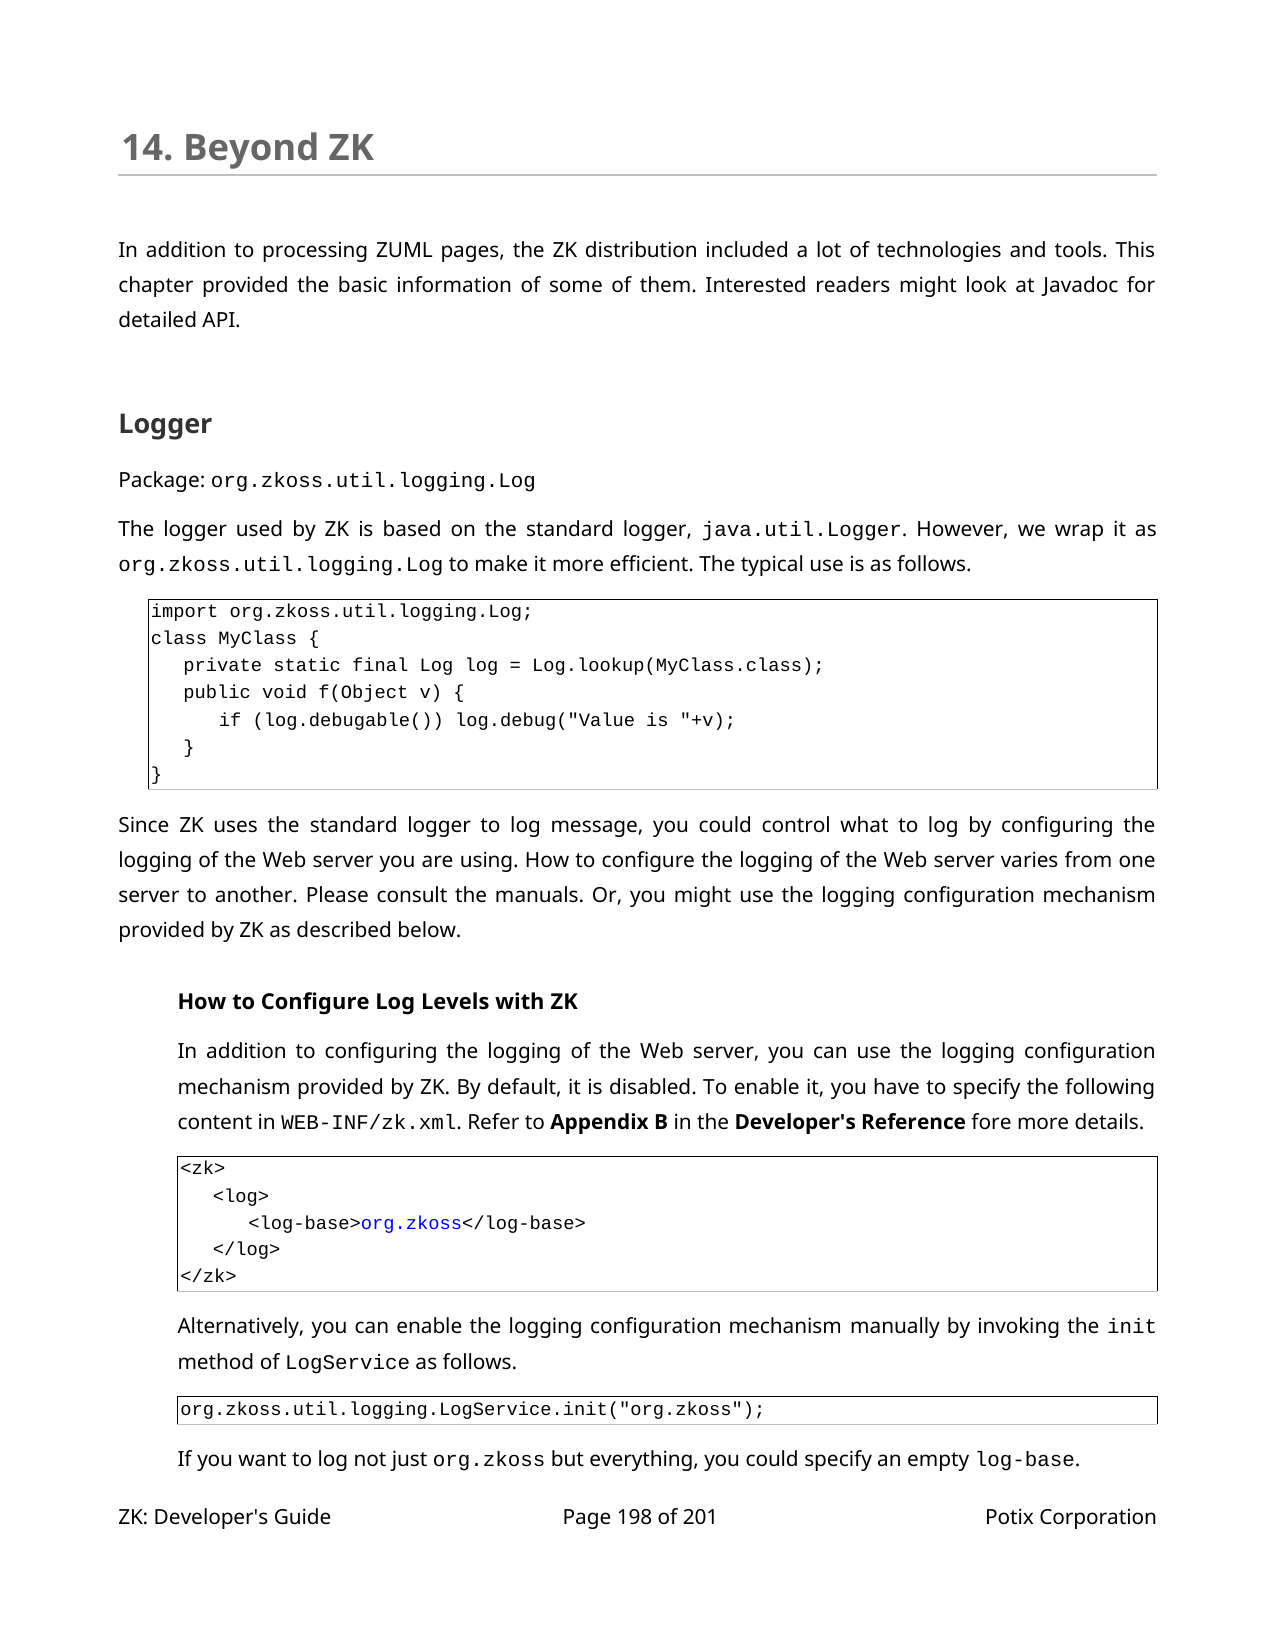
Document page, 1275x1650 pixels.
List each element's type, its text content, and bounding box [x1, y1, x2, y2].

text Package: org.zkoss.util.logging.Log [118, 465, 1157, 493]
subtitle How to Configure Log Levels with ZK [177, 986, 1157, 1016]
text <log-base>org.zkoss</log-base> </log> </zk> [178, 1211, 1157, 1291]
text In addition to configuring the logging of the Web server, you can use the logging configuration mechanism provided by ZK. By default, it is disabled. To enable it, you have to specify the following content in WEB-INF/zk.xml. Refer to Appendix B in the Developer's Reference fore more details. [177, 1037, 1157, 1136]
text Since ZK uses the standard logger to log message, you could control what to log by configuring the logging of the Web server you are using. How to configure the logging of the Web server varies from one server to another. Please consult the manuals. Or, you might use the logging configuration mechanism provided by ZK as described below. [118, 810, 1157, 943]
text if (log.debugable()) log.debug("Value is "+v); [149, 707, 1157, 732]
text class MyClass { [149, 626, 1157, 650]
text } [149, 762, 1157, 789]
text If you want to log not just org.zkoss but everything, you could specify an empty log-base. [177, 1444, 1157, 1473]
text In addition to processing ZUML pages, the ZK distribution included a lot of technologies and tools. This chapter provided the basic information of some of them. Interested readers might look at Javadoc for detailed API. [118, 235, 1157, 333]
text The logger used by ZK is based on the standard logger, java.util.Logger. However, we wrap it as org.zkoss.util.logging.Log to make it more efficient. The typical use is as follows. [118, 514, 1157, 578]
text <log> [178, 1183, 1157, 1208]
text import org.zkoss.util.logging.Log; [149, 600, 1157, 623]
text public void f(Object v) { [149, 680, 1157, 704]
text } [149, 734, 1157, 759]
subtitle Logger [118, 404, 1157, 441]
text Alternatively, you can enable the logging configuration mechanism manually by invoking the init method of LogService as follows. [177, 1312, 1157, 1376]
text private static final Log log = Log.lookup(MyClass.class); [149, 653, 1157, 677]
text <zk> [178, 1157, 1157, 1181]
subtitle 14. Beyond ZK [118, 118, 1157, 174]
text org.zkoss.util.logging.LogService.init("org.zkoss"); [178, 1397, 1157, 1424]
